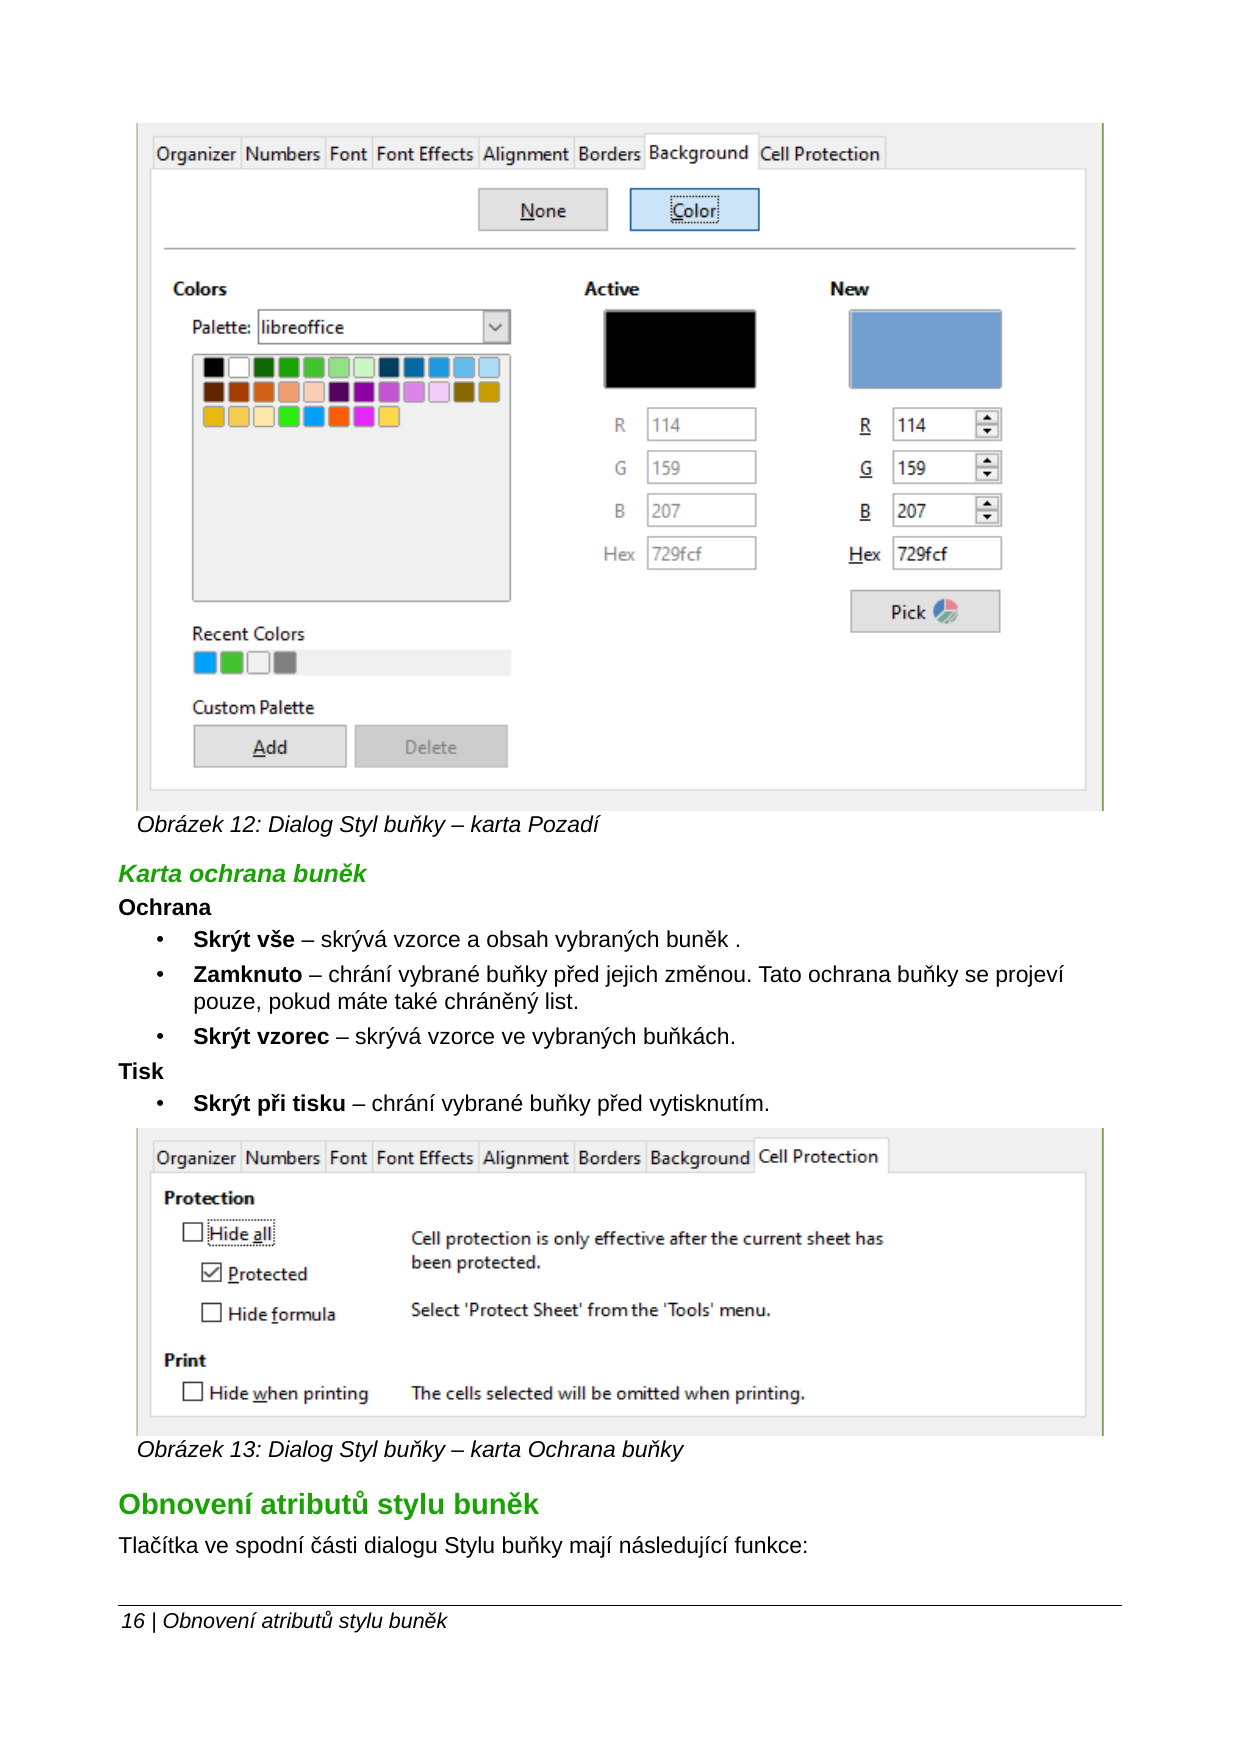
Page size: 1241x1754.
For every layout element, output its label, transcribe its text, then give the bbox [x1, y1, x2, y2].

list Zamknuto – chrání vybrané buňky před jejich změnou. Tato ochrana buňky se projeví pouze, pokud máte také chráněný list. [156, 961, 1122, 1014]
text Obrázek 12: Dialog Styl buňky – karta Pozadí [137, 811, 1104, 837]
subtitle Karta ochrana buněk [118, 859, 1122, 888]
list Skrýt při tisku – chrání vybrané buňky před vytisknutím. [156, 1090, 1122, 1117]
subtitle Obnovení atributů stylu buněk [118, 1487, 1122, 1520]
picture [136, 1128, 1104, 1436]
list Skrýt vše – skrývá vzorce a obsah vybraných buněk . [156, 926, 1122, 952]
text [137, 118, 1104, 123]
text Tlačítka ve spodní části dialogu Stylu buňky mají následující funkce: [118, 1532, 1122, 1558]
picture [136, 123, 1104, 811]
text Tisk [118, 1058, 1122, 1084]
list Skrýt vzorec – skrývá vzorce ve vybraných buňkách. [156, 1023, 1122, 1049]
text Ochrana [118, 894, 1122, 920]
text Obrázek 13: Dialog Styl buňky – karta Ochrana buňky [137, 1436, 1104, 1462]
